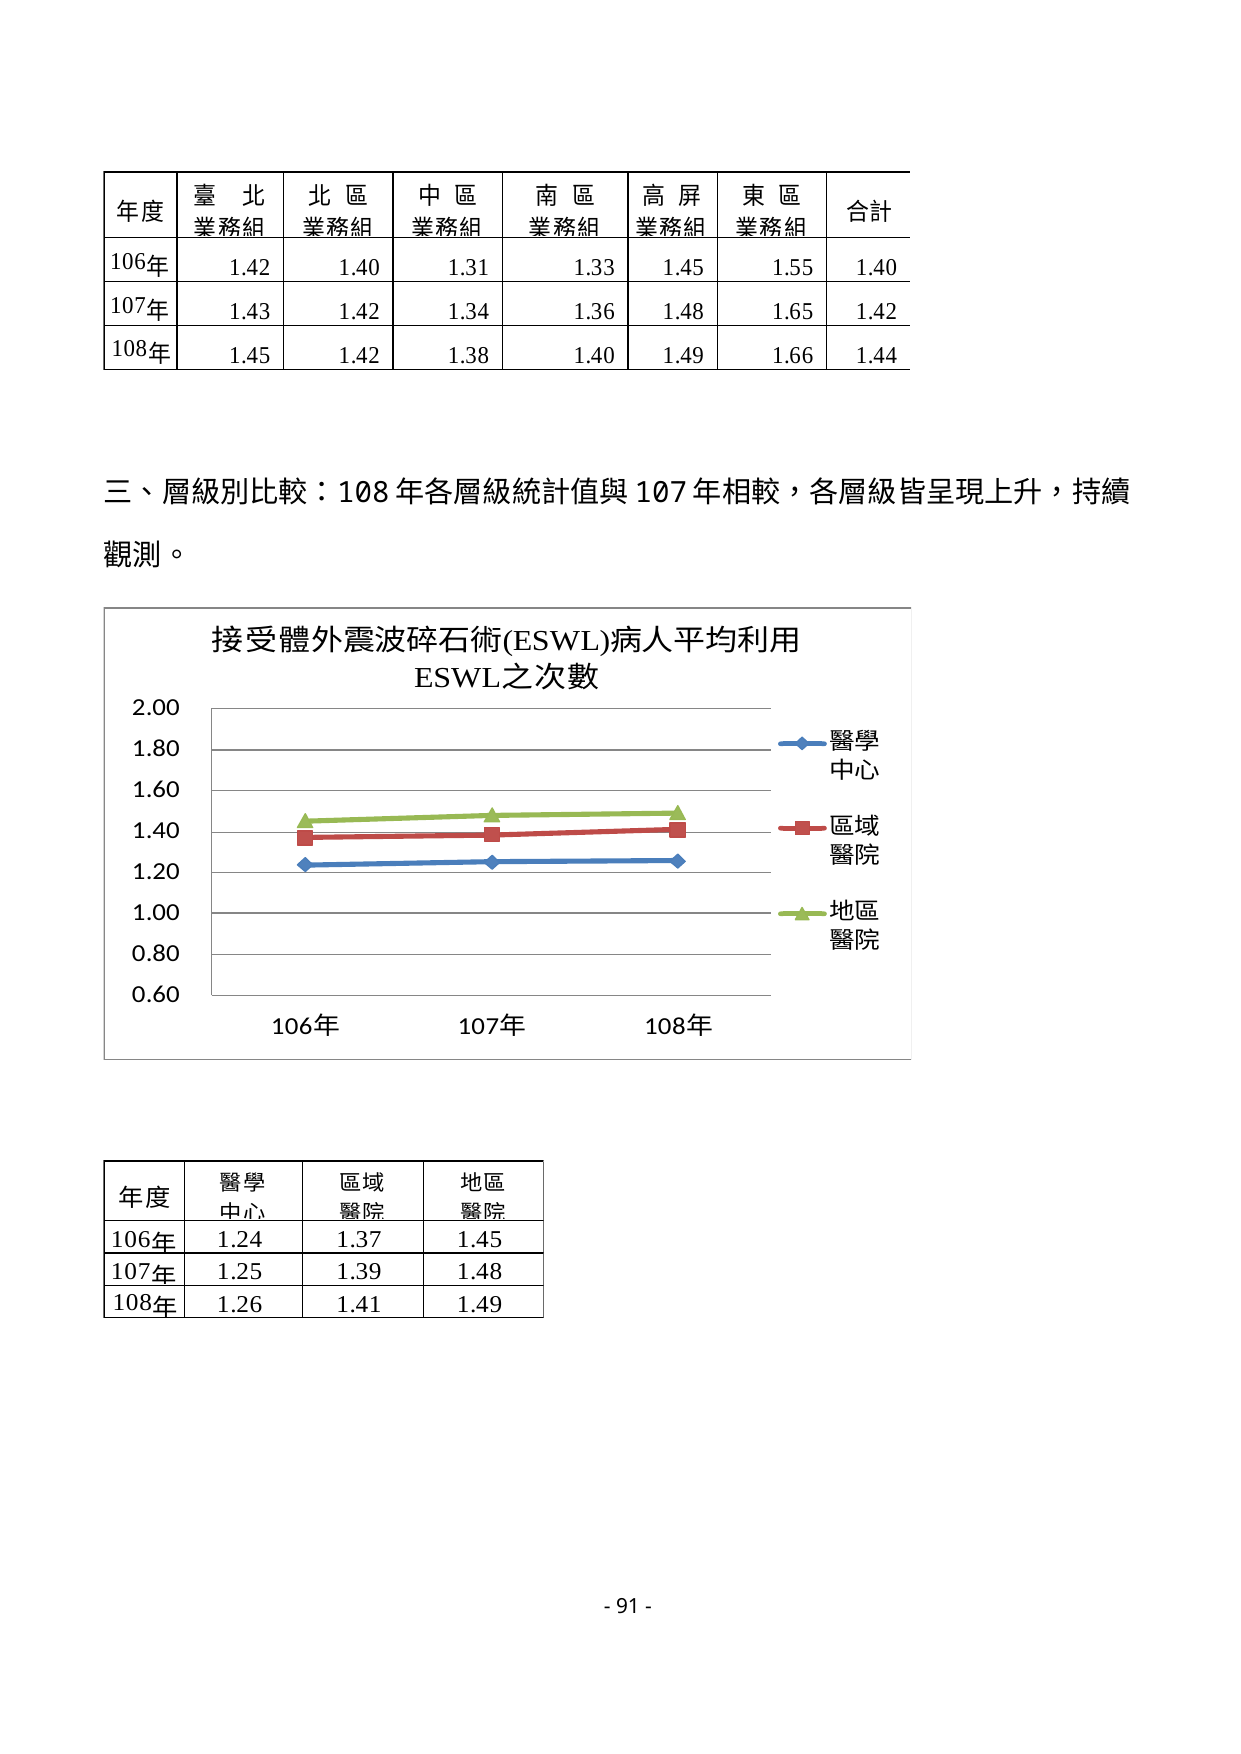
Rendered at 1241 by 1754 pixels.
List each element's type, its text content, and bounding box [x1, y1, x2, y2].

text 三、層級別比較：108年各層級統計值與107年相較，各層級皆呈現上升，持續觀測。 [103, 448, 1152, 573]
